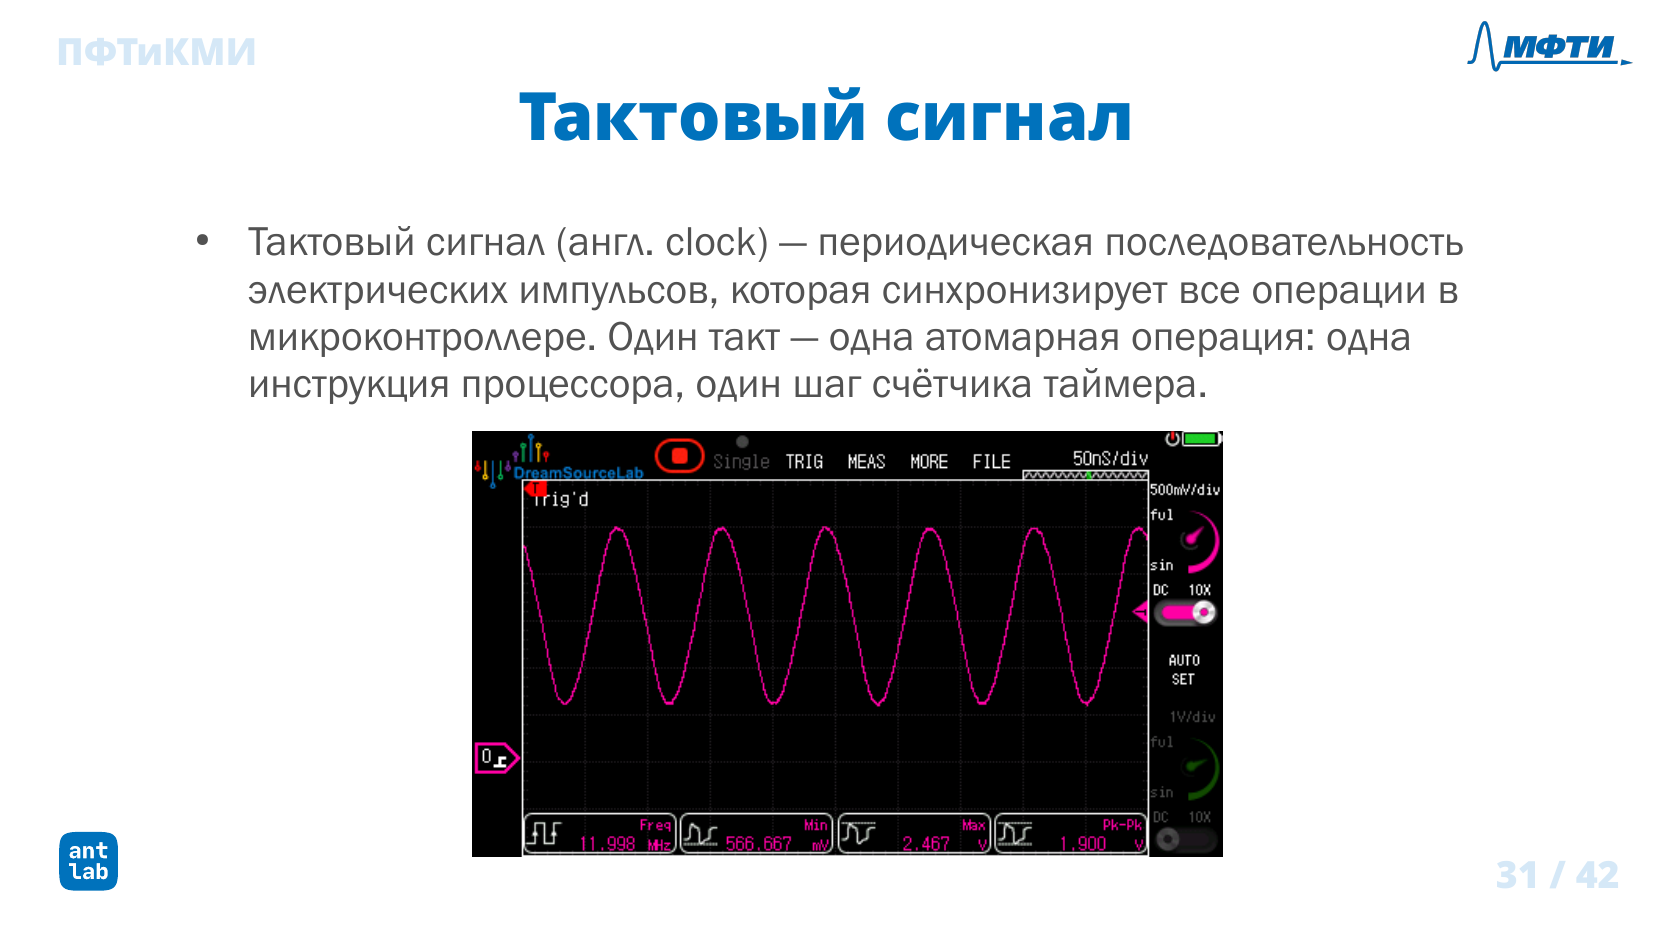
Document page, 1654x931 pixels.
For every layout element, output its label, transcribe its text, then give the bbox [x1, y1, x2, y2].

title Тактовый сигнал [82, 20, 1571, 209]
picture [472, 431, 1223, 857]
list Тактовый сигнал (англ. clock) — периодическая последовательность электрических импульсов, которая синхронизирует все операции в микроконтроллере. Один такт — одна атомарная операция: одна инструкция процессора, один шаг счётчика таймера. [177, 217, 1571, 443]
picture [1446, 0, 1654, 93]
